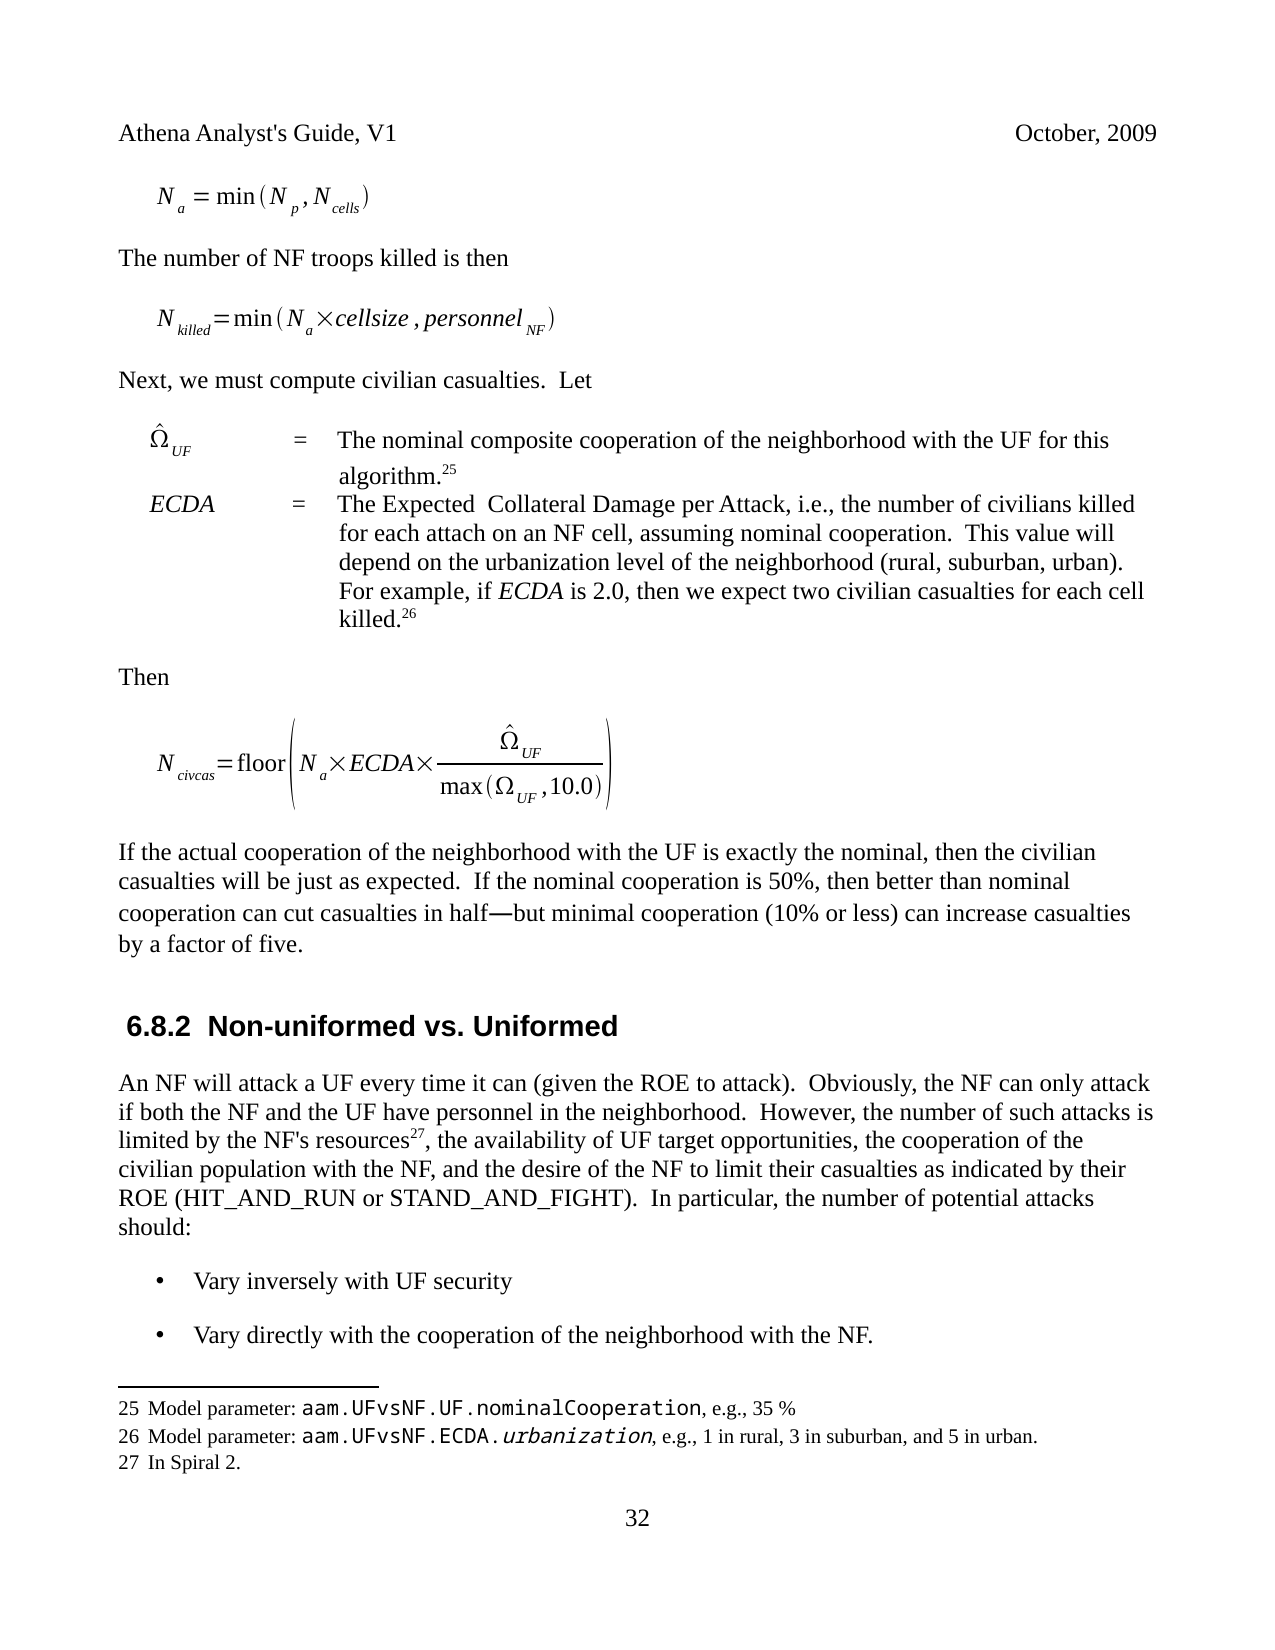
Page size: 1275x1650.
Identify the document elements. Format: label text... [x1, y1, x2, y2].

text Next, we must compute civilian casualties. Let [118, 365, 1157, 394]
text Then [118, 662, 1157, 691]
subtitle Non-uniformed vs. Uniformed [118, 1009, 1157, 1042]
text = The nominal composite cooperation of the neighborhood with the UF for this algorithm. [149, 419, 1157, 489]
text The number of NF troops killed is then [118, 243, 1157, 272]
text An NF will attack a UF every time it can (given the ROE to attack). Obviously, the NF can only attack if both the NF and the UF have personnel in the neighborhood. However, the number of such attacks is limited by the NF's resources, the availability of UF target opportunities, the cooperation of the civilian population with the NF, and the desire of the NF to limit their casualties as indicated by their ROE (HIT_AND_RUN or STAND_AND_FIGHT). In particular, the number of potential attacks should: [118, 1068, 1157, 1240]
text ECDA = The Expected Collateral Damage per Attack, i.e., the number of civilians killed for each attach on an NF cell, assuming nominal cooperation. This value will depend on the urbanization level of the neighborhood (rural, suburban, urban). For example, if ECDA is 2.0, then we expect two civilian casualties for each cell killed. [149, 489, 1157, 633]
list Vary directly with the cooperation of the neighborhood with the NF. [156, 1320, 1157, 1349]
list Vary inversely with UF security [156, 1266, 1157, 1294]
text In Spiral 2. [118, 1449, 1157, 1474]
text Model parameter: aam.UFvsNF.ECDA.urbanization, e.g., 1 in rural, 3 in suburban, and 5 in urban. [118, 1421, 1157, 1449]
text Model parameter: aam.UFvsNF.UF.nominalCooperation, e.g., 35 % [118, 1393, 1157, 1421]
text If the actual cooperation of the neighborhood with the UF is exactly the nominal, then the civilian casualties will be just as expected. If the nominal cooperation is 50%, then better than nominal cooperation can cut casualties in half—but minimal cooperation (10% or less) can increase casualties by a factor of five. [118, 837, 1157, 958]
